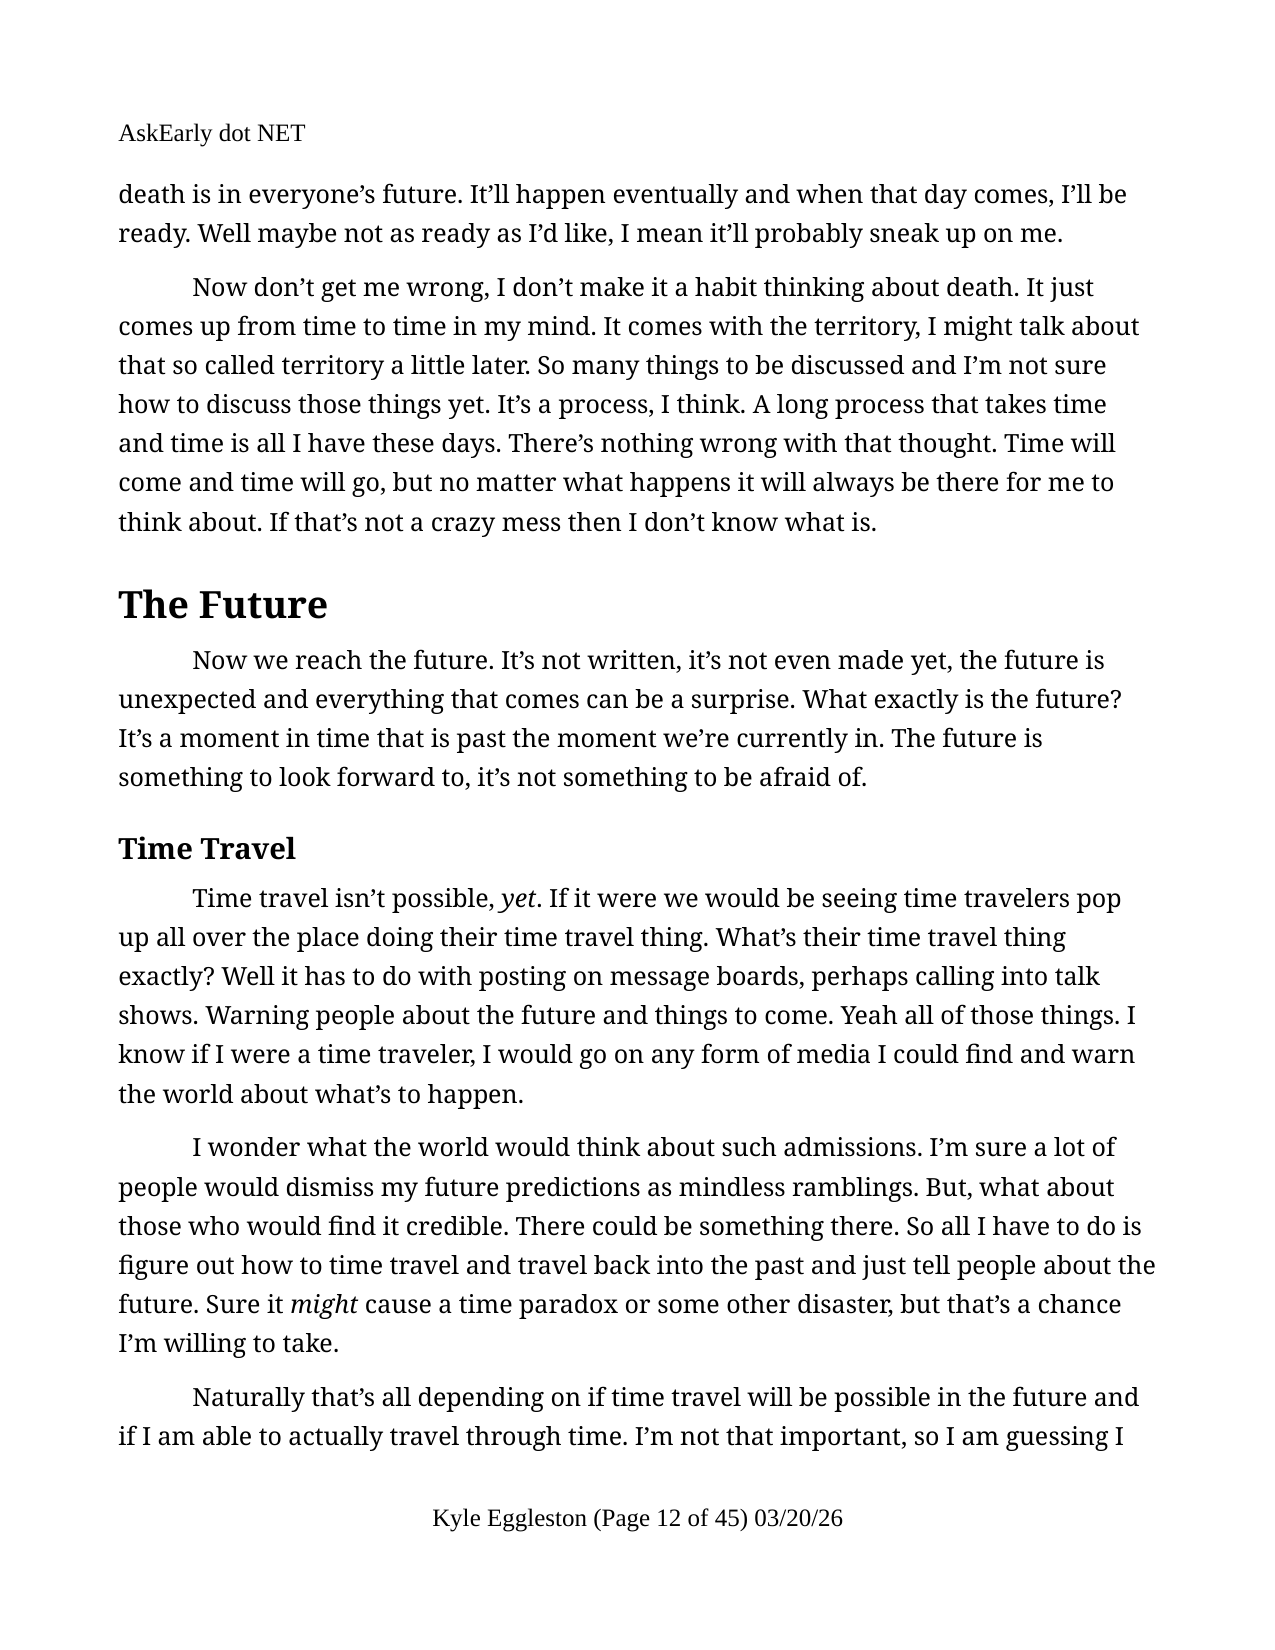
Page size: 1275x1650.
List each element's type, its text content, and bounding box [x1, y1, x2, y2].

text Naturally that’s all depending on if time travel will be possible in the future and if I am able to actually travel through time. I’m not that important, so I am guessing I [118, 1379, 1157, 1453]
text Now don’t get me wrong, I don’t make it a habit thinking about death. It just comes up from time to time in my mind. It comes with the territory, I might talk about that so called territory a little later. So many things to be discussed and I’m not sure how to discuss those things yet. It’s a process, I think. A long process that takes time and time is all I have these days. There’s nothing wrong with that thought. Time will come and time will go, but no matter what happens it will always be there for me to think about. If that’s not a crazy mess then I don’t know what is. [118, 269, 1157, 538]
text Time travel isn’t possible, yet. If it were we would be seeing time travelers pop up all over the place doing their time travel thing. What’s their time travel thing exactly? Well it has to do with posting on message boards, perhaps calling into talk shows. Warning people about the future and things to come. Yeah all of those things. I know if I were a time traveler, I would go on any form of media I could find and warn the world about what’s to happen. [118, 880, 1157, 1110]
text Now we reach the future. It’s not written, it’s not even made yet, the future is unexpected and everything that comes can be a surprise. What exactly is the future? It’s a moment in time that is past the moment we’re currently in. The future is something to look forward to, it’s not something to be afraid of. [118, 642, 1157, 794]
text death is in everyone’s future. It’ll happen eventually and when that day comes, I’ll be ready. Well maybe not as ready as I’d like, I mean it’ll probably sneak up on me. [118, 176, 1157, 249]
text I wonder what the world would think about such admissions. I’m sure a lot of people would dismiss my future predictions as mindless ramblings. But, what about those who would find it credible. There could be something there. So all I have to do is figure out how to time travel and travel back into the past and just tell people about the future. Sure it might cause a time paradox or some other disaster, but that’s a chance I’m willing to take. [118, 1130, 1157, 1360]
subtitle The Future [118, 579, 1157, 630]
subtitle Time Travel [118, 828, 1157, 868]
